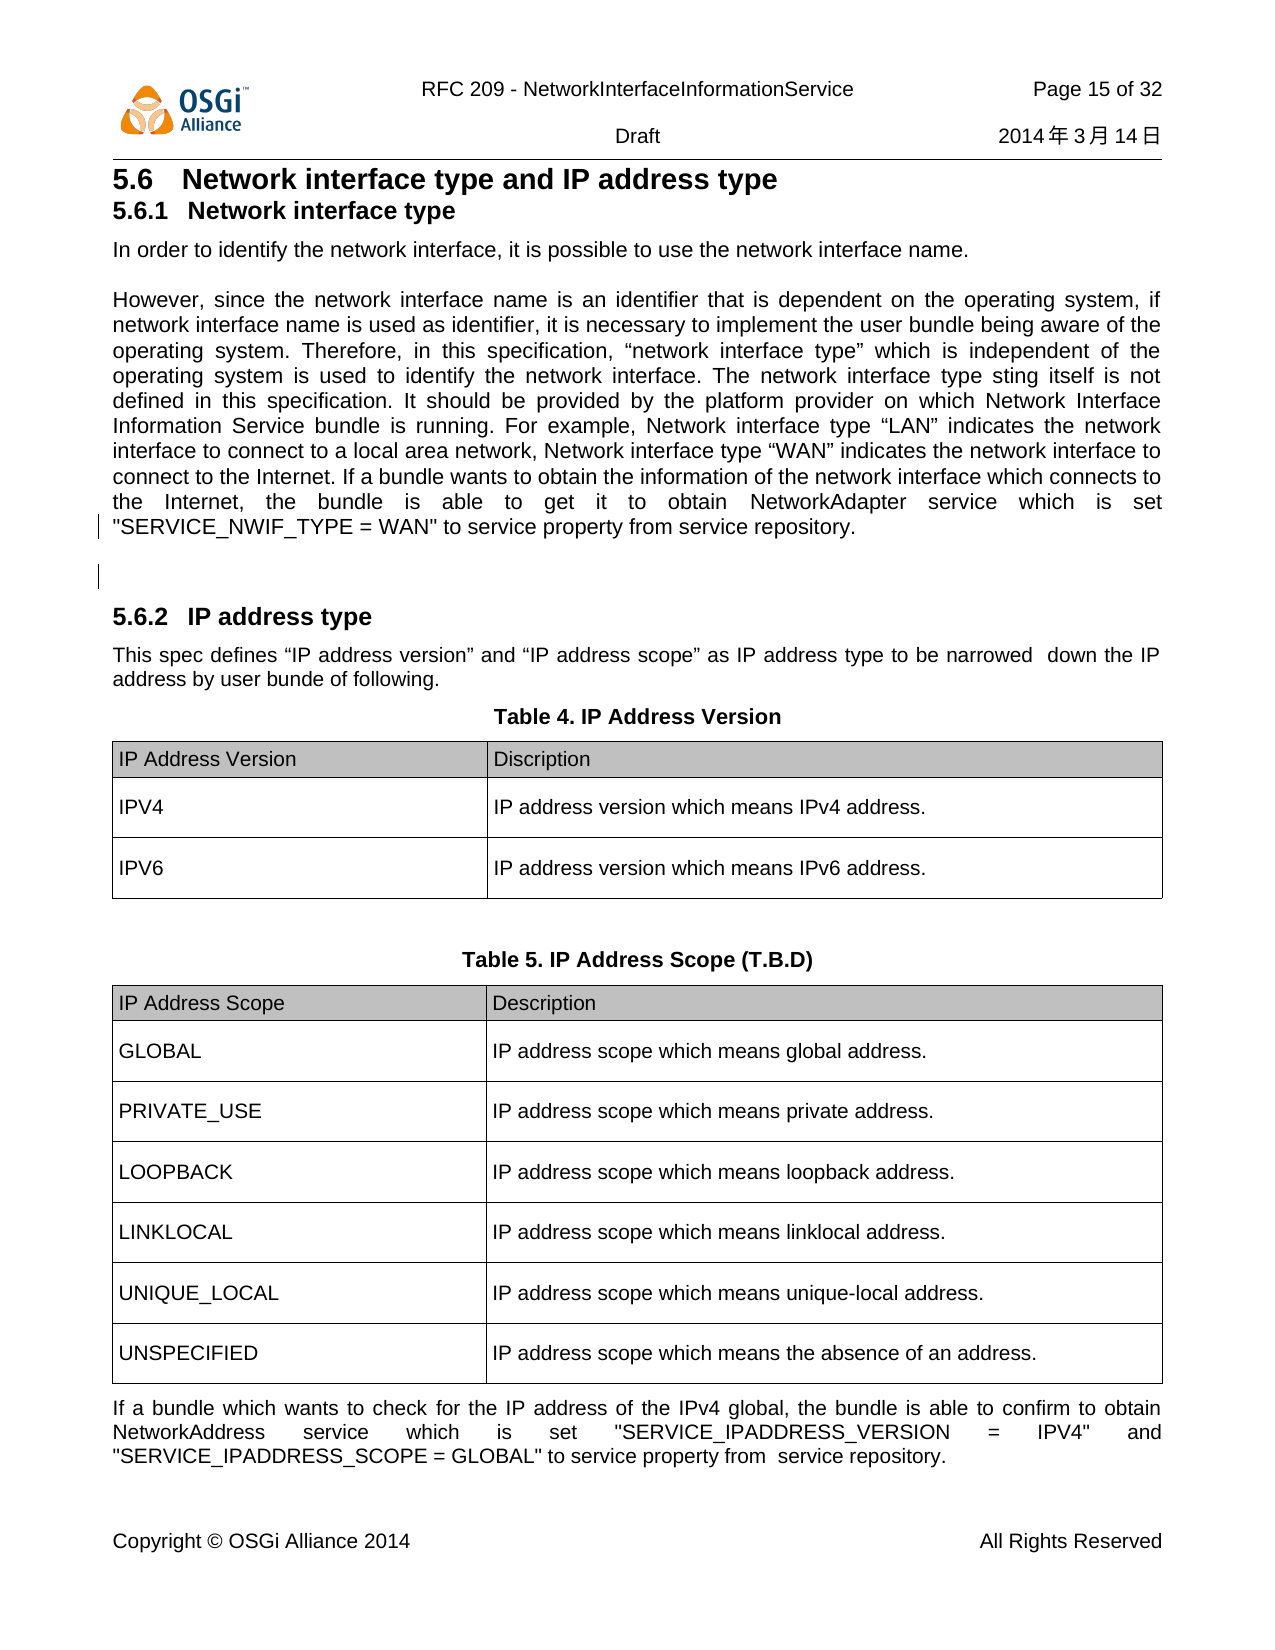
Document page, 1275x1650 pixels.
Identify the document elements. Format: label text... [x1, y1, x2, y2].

table_cell IP address scope which means loopback address. [487, 1142, 1162, 1202]
table_cell IP address scope which means linklocal address. [487, 1203, 1162, 1262]
subtitle Network interface type [112, 196, 1162, 224]
text Table 5. IP Address Scope (T.B.D) [112, 947, 1162, 972]
table_header IP Address Version [113, 742, 487, 777]
table_cell UNIQUE_LOCAL [113, 1263, 486, 1323]
table_cell UNSPECIFIED [113, 1324, 486, 1383]
table_cell IP address scope which means private address. [487, 1082, 1162, 1141]
picture [113, 78, 257, 142]
text Table 4. IP Address Version [112, 703, 1162, 729]
table_header Discription [488, 742, 1162, 777]
table_cell IPV4 [113, 778, 487, 837]
table_cell GLOBAL [113, 1021, 486, 1081]
table_cell IP address scope which means global address. [487, 1021, 1162, 1081]
text However, since the network interface name is an identifier that is dependent on the operating system, if network interface name is used as identifier, it is necessary to implement the user bundle being aware of the operating system. Therefore, in this specification, “network interface type” which is independent of the operating system is used to identify the network interface. The network interface type sting itself is not defined in this specification. It should be provided by the platform provider on which Network Interface Information Service bundle is running. For example, Network interface type “LAN” indicates the network interface to connect to a local area network, Network interface type “WAN” indicates the network interface to connect to the Internet. If a bundle wants to obtain the information of the network interface which connects to the Internet, the bundle is able to get it to obtain NetworkAdapter service which is set "SERVICE_NWIF_TYPE = WAN" to service property from service repository. [112, 287, 1162, 539]
text If a bundle which wants to check for the IP address of the IPv4 global, the bundle is able to confirm to obtain NetworkAddress service which is set "SERVICE_IPADDRESS_VERSION = IPV4" and "SERVICE_IPADDRESS_SCOPE = GLOBAL" to service property from service repository. [112, 1396, 1162, 1468]
table_cell LOOPBACK [113, 1142, 486, 1202]
text In order to identify the network interface, it is possible to use the network interface name. [112, 237, 1162, 262]
table_cell IPV6 [113, 838, 487, 898]
table_cell LINKLOCAL [113, 1203, 486, 1262]
subtitle Network interface type and IP address type [112, 160, 1162, 196]
table_cell IP address version which means IPv6 address. [488, 838, 1162, 898]
text This spec defines “IP address version” and “IP address scope” as IP address type to be narrowed down the IP address by user bunde of following. [112, 643, 1162, 691]
subtitle IP address type [112, 602, 1162, 631]
table_cell IP address scope which means the absence of an address. [487, 1324, 1162, 1383]
table_cell IP address version which means IPv4 address. [488, 778, 1162, 837]
table_header IP Address Scope [113, 986, 486, 1020]
table_cell PRIVATE_USE [113, 1082, 486, 1141]
table_header Description [487, 986, 1162, 1020]
table_cell IP address scope which means unique-local address. [487, 1263, 1162, 1323]
